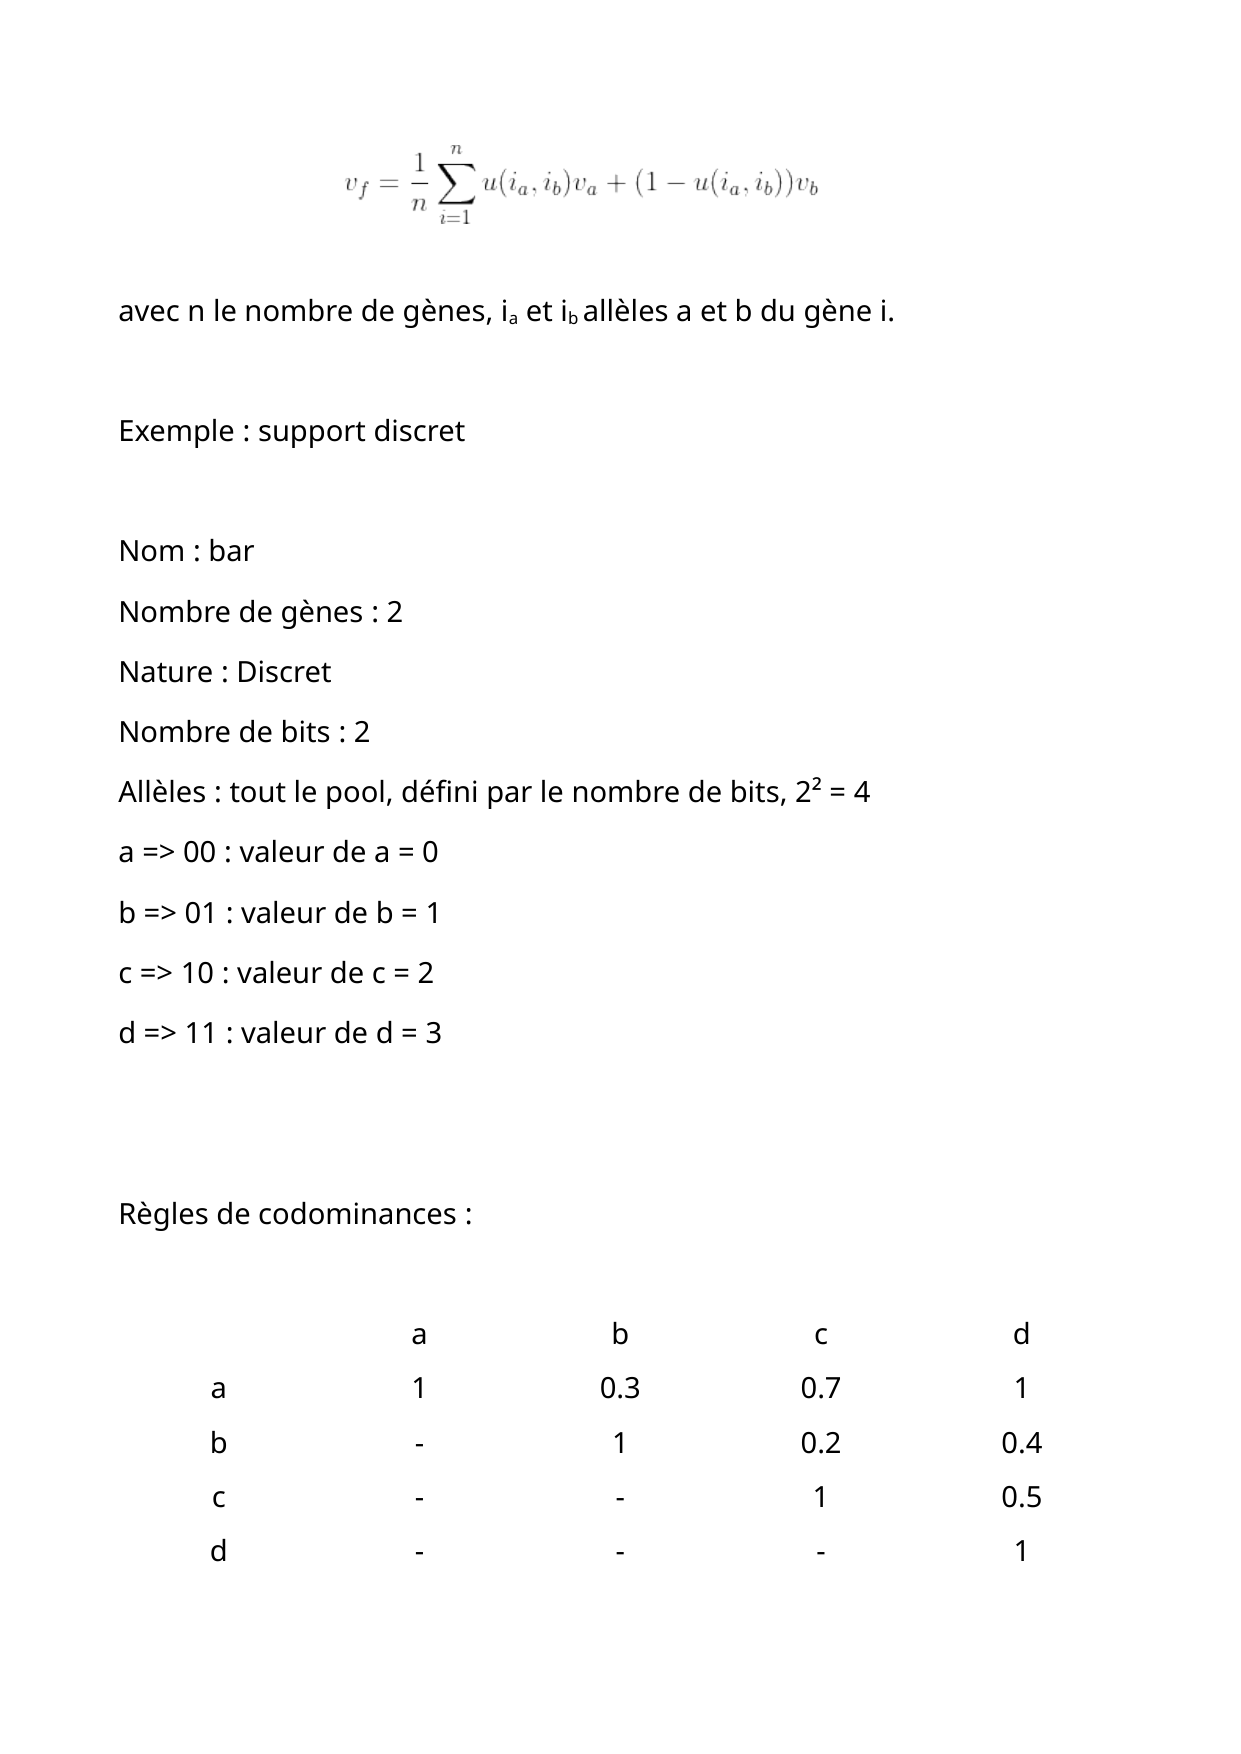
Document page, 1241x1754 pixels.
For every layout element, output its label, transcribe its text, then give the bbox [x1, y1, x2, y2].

table_cell 0.3 [520, 1368, 720, 1422]
text Nombre de gènes : 2 [118, 591, 1122, 631]
table_header [118, 1314, 319, 1368]
table_cell 0.2 [720, 1422, 921, 1476]
table_cell 0.4 [921, 1422, 1122, 1476]
table_header d [921, 1314, 1122, 1368]
table_cell - [520, 1476, 720, 1531]
table_cell a [118, 1368, 319, 1422]
text Nombre de bits : 2 [118, 711, 1122, 751]
table_cell - [319, 1476, 520, 1531]
text Nom : bar [118, 531, 1122, 570]
table_cell 1 [319, 1368, 520, 1422]
table_cell - [720, 1531, 921, 1585]
table_cell - [319, 1531, 520, 1585]
table_header b [520, 1314, 720, 1368]
table_cell 1 [921, 1531, 1122, 1585]
table_header a [319, 1314, 520, 1368]
table_cell d [118, 1531, 319, 1585]
text b => 01 : valeur de b = 1 [118, 892, 1122, 932]
text d => 11 : valeur de d = 3 [118, 1012, 1122, 1052]
table_cell 1 [720, 1476, 921, 1531]
table_header c [720, 1314, 921, 1368]
picture [344, 145, 819, 224]
table_cell b [118, 1422, 319, 1476]
text avec n le nombre de gènes, ia et ib allèles a et b du gène i. [118, 290, 1122, 329]
table_cell 0.5 [921, 1476, 1122, 1531]
text Allèles : tout le pool, défini par le nombre de bits, 2² = 4 [118, 772, 1122, 811]
table_cell c [118, 1476, 319, 1531]
table_cell - [520, 1531, 720, 1585]
table_cell 1 [921, 1368, 1122, 1422]
text Exemple : support discret [118, 410, 1122, 450]
text a => 00 : valeur de a = 0 [118, 832, 1122, 871]
text Règles de codominances : [118, 1193, 1122, 1233]
table_cell 1 [520, 1422, 720, 1476]
text c => 10 : valeur de c = 2 [118, 952, 1122, 992]
table_cell - [319, 1422, 520, 1476]
text Nature : Discret [118, 651, 1122, 691]
table_cell 0.7 [720, 1368, 921, 1422]
